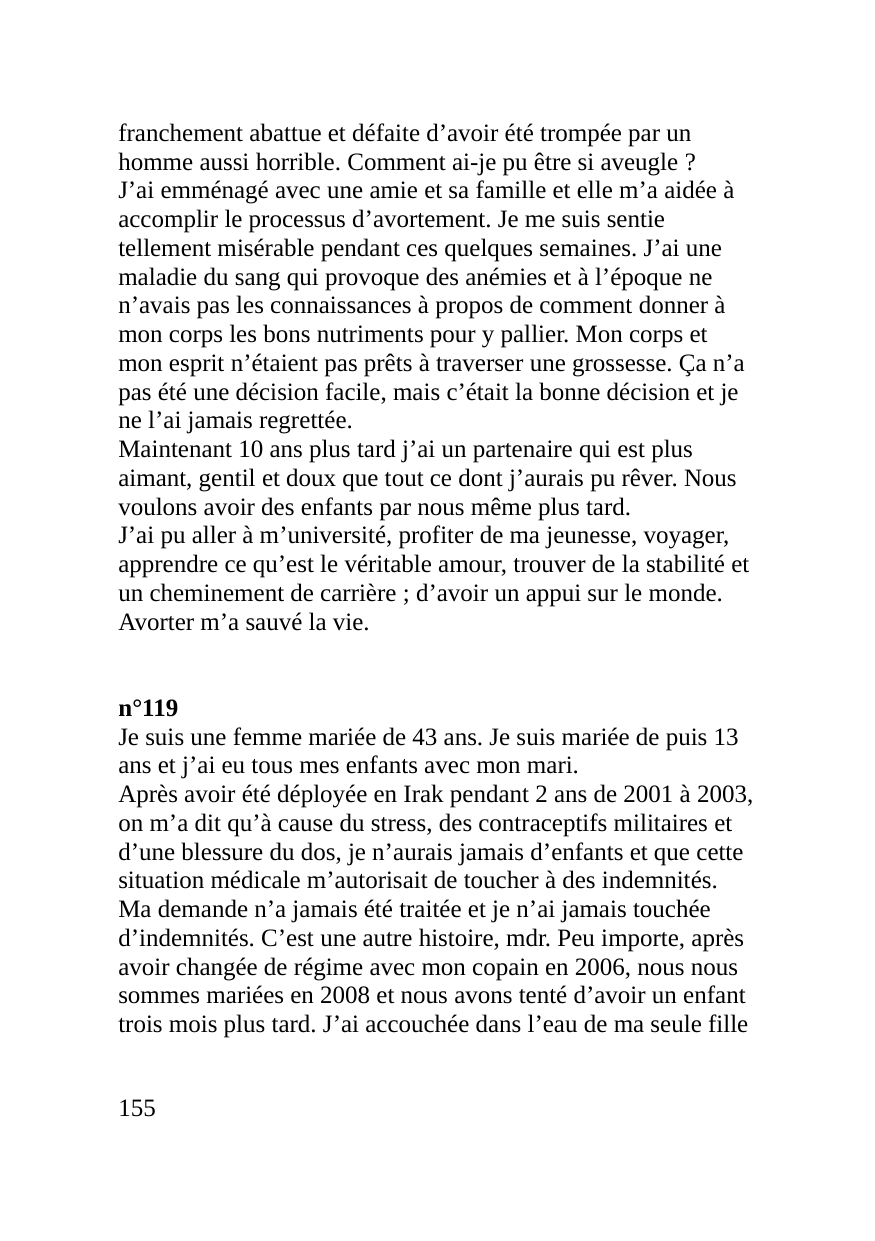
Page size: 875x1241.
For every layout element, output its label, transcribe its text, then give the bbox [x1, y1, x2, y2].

text Avorter m’a sauvé la vie. [118, 607, 756, 636]
text Après avoir été déployée en Irak pendant 2 ans de 2001 à 2003, on m’a dit qu’à cause du stress, des contraceptifs militaires et d’une blessure du dos, je n’aurais jamais d’enfants et que cette situation médicale m’autorisait de toucher à des indemnités. Ma demande n’a jamais été traitée et je n’ai jamais touchée d’indemnités. C’est une autre histoire, mdr. Peu importe, après avoir changée de régime avec mon copain en 2006, nous nous sommes mariées en 2008 et nous avons tenté d’avoir un enfant trois mois plus tard. J’ai accouchée dans l’eau de ma seule fille [118, 779, 756, 1038]
text Je suis une femme mariée de 43 ans. Je suis mariée de puis 13 ans et j’ai eu tous mes enfants avec mon mari. [118, 722, 756, 779]
text n°119 [118, 693, 756, 722]
text Maintenant 10 ans plus tard j’ai un partenaire qui est plus aimant, gentil et doux que tout ce dont j’aurais pu rêver. Nous voulons avoir des enfants par nous même plus tard. [118, 434, 756, 521]
text franchement abattue et défaite d’avoir été trompée par un homme aussi horrible. Comment ai-je pu être si aveugle ? [118, 118, 756, 176]
text J’ai emménagé avec une amie et sa famille et elle m’a aidée à accomplir le processus d’avortement. Je me suis sentie tellement misérable pendant ces quelques semaines. J’ai une maladie du sang qui provoque des anémies et à l’époque ne n’avais pas les connaissances à propos de comment donner à mon corps les bons nutriments pour y pallier. Mon corps et mon esprit n’étaient pas prêts à traverser une grossesse. Ça n’a pas été une décision facile, mais c’était la bonne décision et je ne l’ai jamais regrettée. [118, 176, 756, 434]
text J’ai pu aller à m’université, profiter de ma jeunesse, voyager, apprendre ce qu’est le véritable amour, trouver de la stabilité et un cheminement de carrière ; d’avoir un appui sur le monde. [118, 521, 756, 607]
